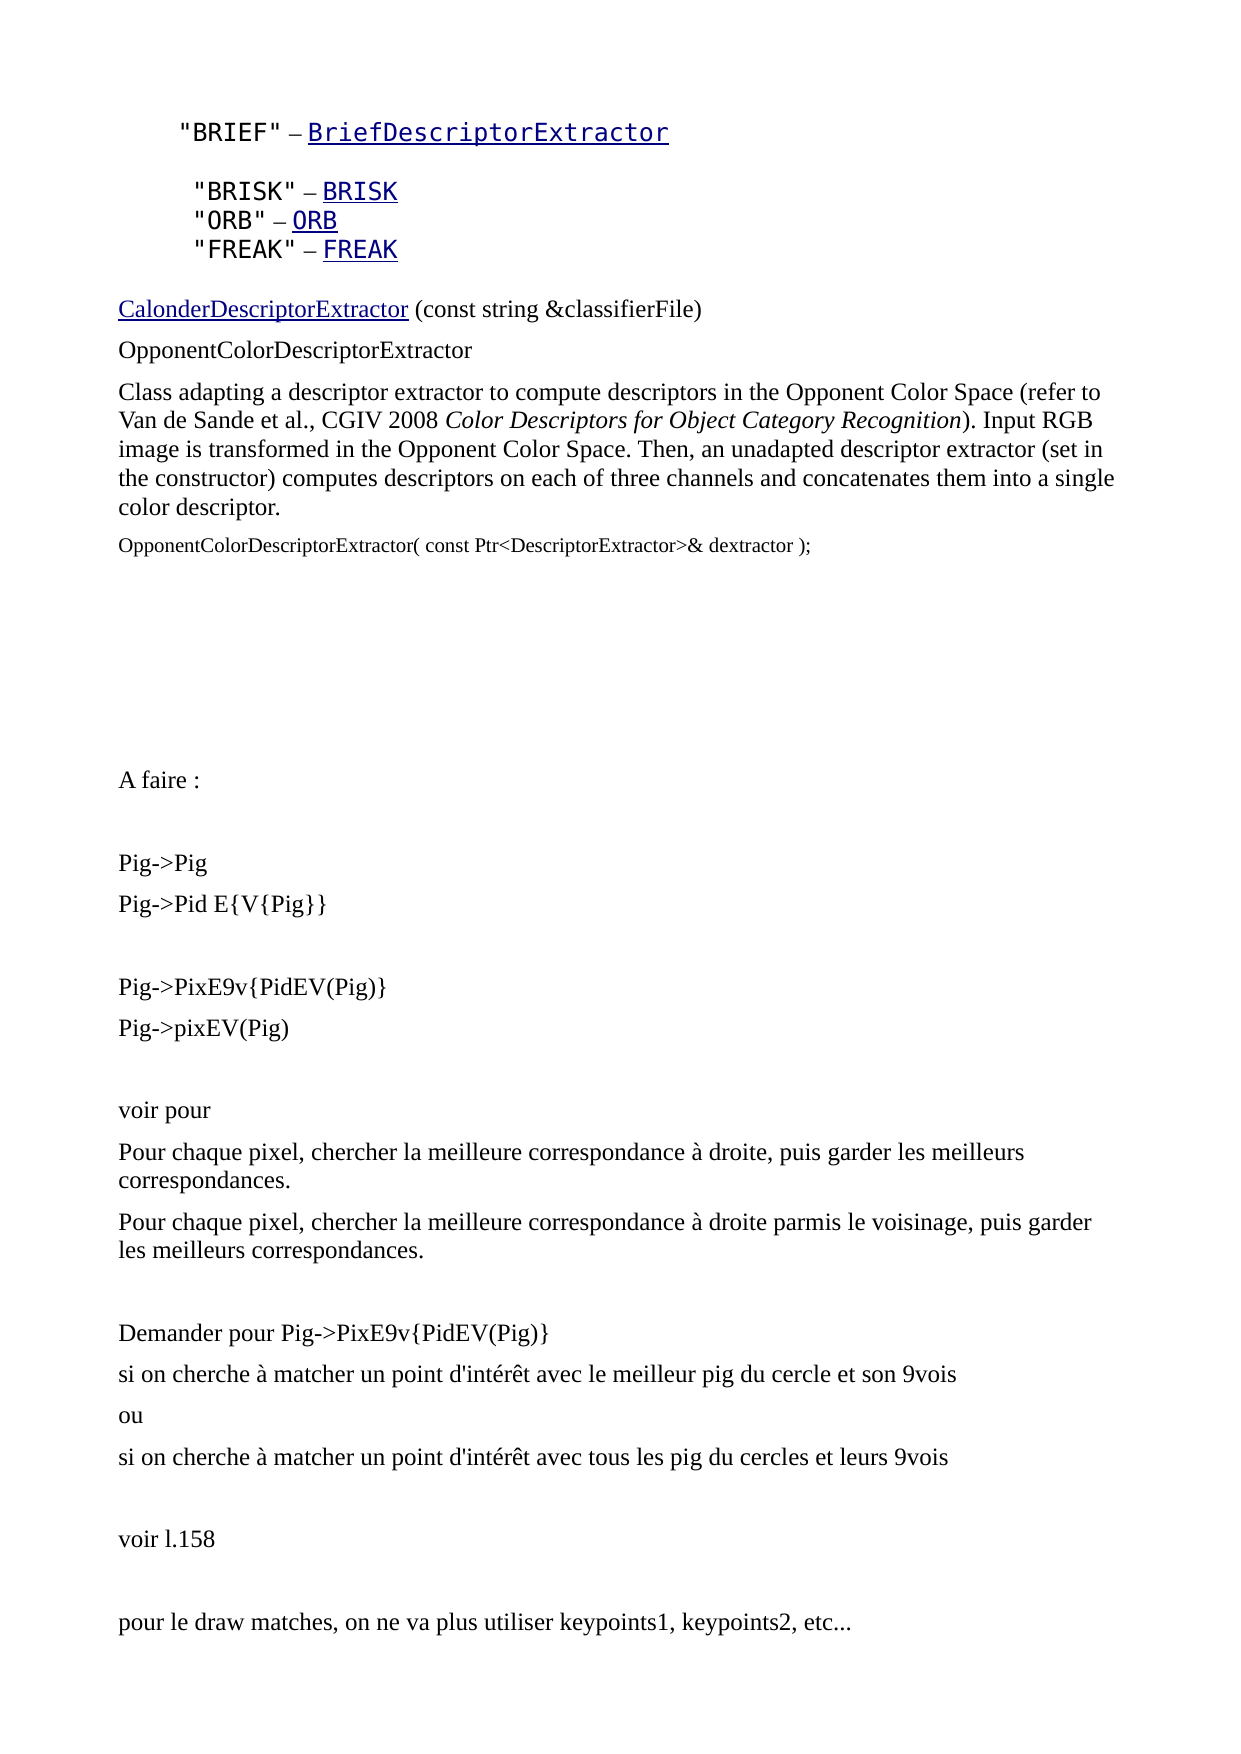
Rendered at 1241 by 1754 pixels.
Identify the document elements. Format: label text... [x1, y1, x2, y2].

text voir l.158 [118, 1524, 1122, 1553]
list "BRISK" – BRISK [162, 177, 1063, 206]
text Pig->Pid E{V{Pig}} [118, 889, 1122, 918]
text si on cherche à matcher un point d'intérêt avec tous les pig du cercles et leurs 9vois [118, 1442, 1122, 1470]
text Class adapting a descriptor extractor to compute descriptors in the Opponent Color Space (refer to Van de Sande et al., CGIV 2008 Color Descriptors for Object Category Recognition). Input RGB image is transformed in the Opponent Color Space. Then, an unadapted descriptor extractor (set in the constructor) computes descriptors on each of three channels and concatenates them into a single color descriptor. [118, 377, 1122, 520]
list "ORB" – ORB [162, 206, 1063, 235]
text CalonderDescriptorExtractor (const string &classifierFile) [118, 294, 1122, 323]
text ou [118, 1400, 1122, 1429]
text Demander pour Pig->PixE9v{PidEV(Pig)} [118, 1318, 1122, 1347]
text Pig->pixEV(Pig) [118, 1013, 1122, 1042]
text pour le draw matches, on ne va plus utiliser keypoints1, keypoints2, etc... [118, 1607, 1122, 1635]
text voir pour [118, 1095, 1122, 1124]
list "FREAK" – FREAK [162, 235, 1063, 265]
text Pour chaque pixel, chercher la meilleure correspondance à droite, puis garder les meilleurs correspondances. [118, 1137, 1122, 1194]
text OpponentColorDescriptorExtractor( const Ptr<DescriptorExtractor>& dextractor ); [118, 533, 1122, 557]
text A faire : [118, 765, 1122, 794]
text si on cherche à matcher un point d'intérêt avec le meilleur pig du cercle et son 9vois [118, 1359, 1122, 1388]
text "BRIEF" – BriefDescriptorExtractor [177, 118, 1063, 147]
text Pour chaque pixel, chercher la meilleure correspondance à droite parmis le voisinage, puis garder les meilleurs correspondances. [118, 1207, 1122, 1264]
text Pig->PixE9v{PidEV(Pig)} [118, 972, 1122, 1000]
text OpponentColorDescriptorExtractor [118, 335, 1122, 364]
text Pig->Pig [118, 848, 1122, 877]
